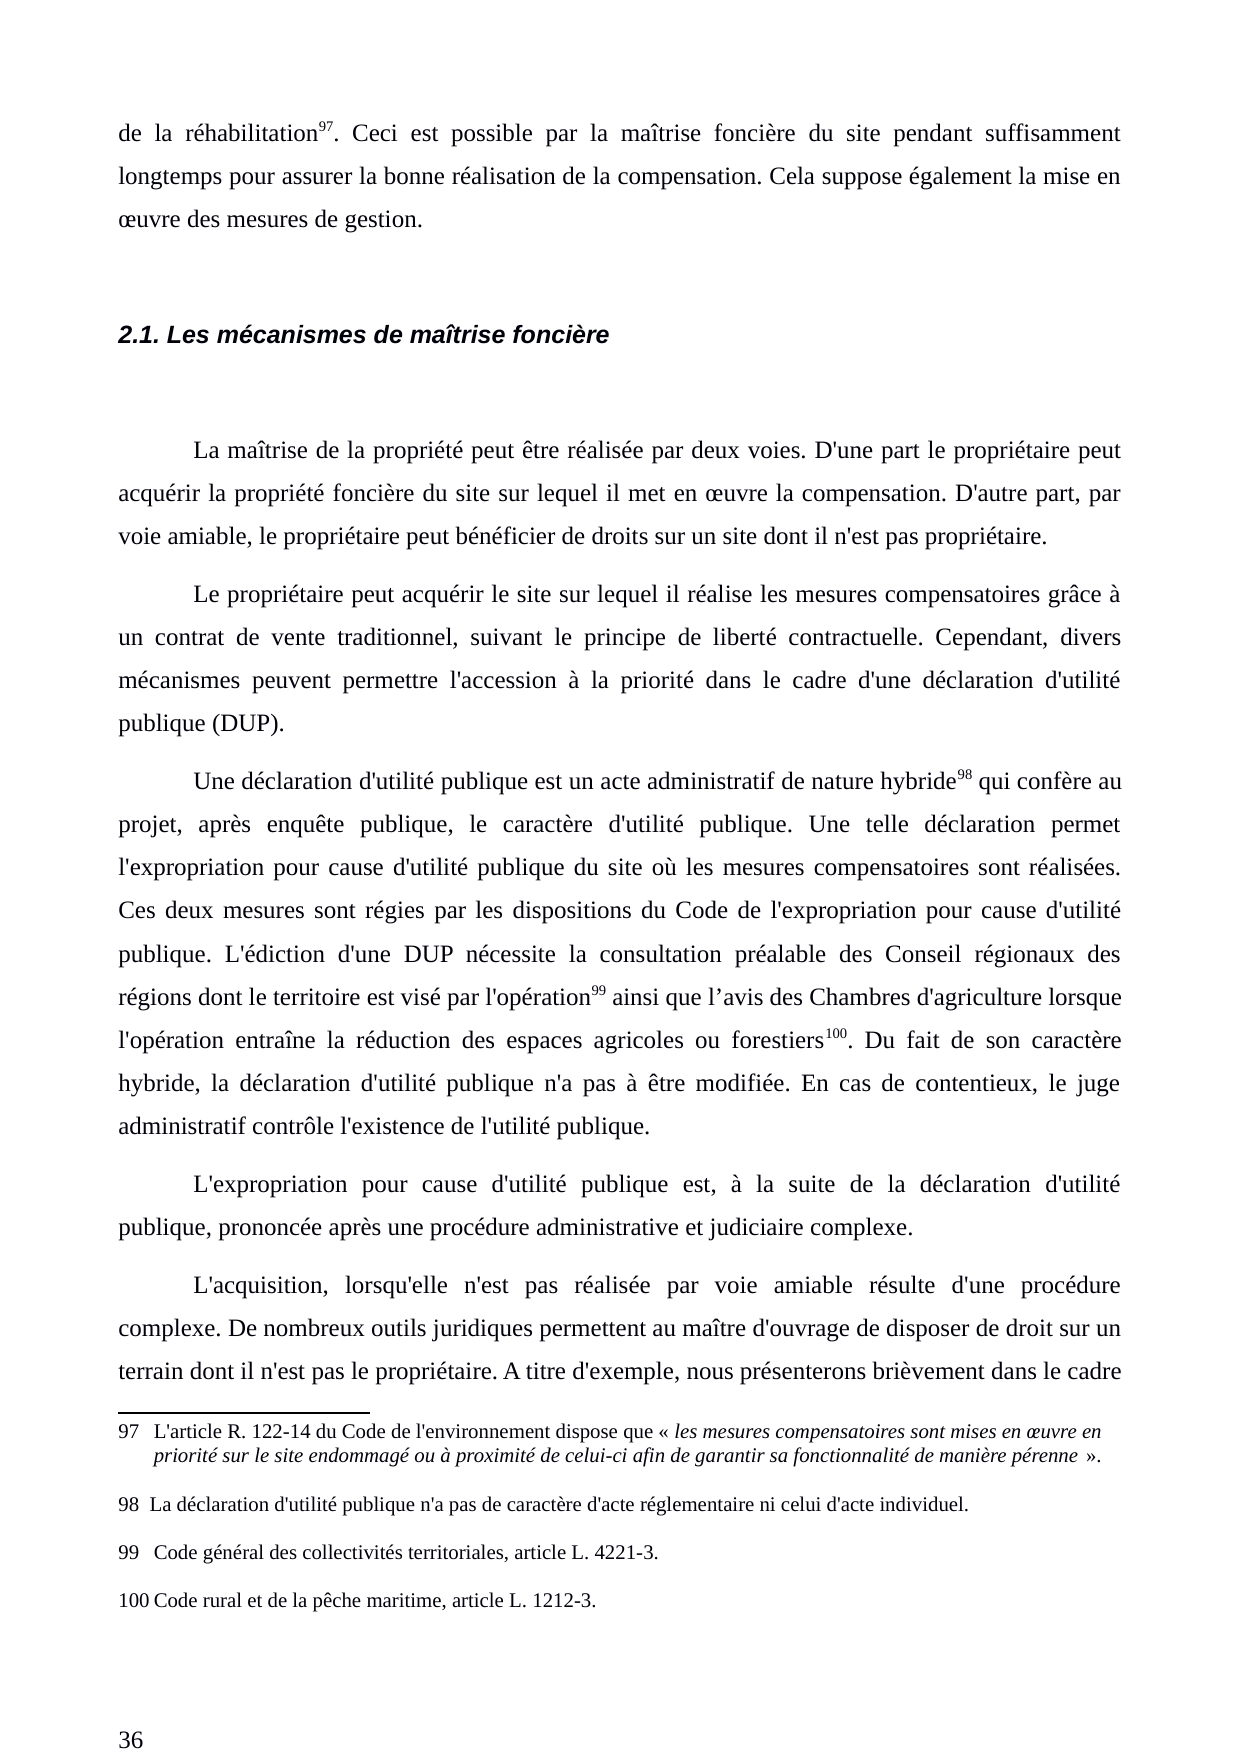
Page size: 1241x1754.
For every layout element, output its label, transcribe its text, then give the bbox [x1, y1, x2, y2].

text de la réhabilitation. Ceci est possible par la maîtrise foncière du site pendant suffisamment longtemps pour assurer la bonne réalisation de la compensation. Cela suppose également la mise en œuvre des mesures de gestion. [118, 118, 1122, 233]
text L'article R. 122-14 du Code de l'environnement dispose que « les mesures compensatoires sont mises en œuvre en priorité sur le site endommagé ou à proximité de celui-ci afin de garantir sa fonctionnalité de manière pérenne ». [118, 1419, 1122, 1467]
text La déclaration d'utilité publique n'a pas de caractère d'acte réglementaire ni celui d'acte individuel. [118, 1491, 1122, 1516]
text 2.1. Les mécanismes de maîtrise foncière [118, 320, 1122, 348]
text Code rural et de la pêche maritime, article L. 1212-3. [118, 1588, 1122, 1612]
text La maîtrise de la propriété peut être réalisée par deux voies. D'une part le propriétaire peut acquérir la propriété foncière du site sur lequel il met en œuvre la compensation. D'autre part, par voie amiable, le propriétaire peut bénéficier de droits sur un site dont il n'est pas propriétaire. [118, 435, 1122, 550]
text Code général des collectivités territoriales, article L. 4221-3. [118, 1539, 1122, 1564]
text Une déclaration d'utilité publique est un acte administratif de nature hybride qui confère au projet, après enquête publique, le caractère d'utilité publique. Une telle déclaration permet l'expropriation pour cause d'utilité publique du site où les mesures compensatoires sont réalisées. Ces deux mesures sont régies par les dispositions du Code de l'expropriation pour cause d'utilité publique. L'édiction d'une DUP nécessite la consultation préalable des Conseil régionaux des régions dont le territoire est visé par l'opération ainsi que l’avis des Chambres d'agriculture lorsque l'opération entraîne la réduction des espaces agricoles ou forestiers. Du fait de son caractère hybride, la déclaration d'utilité publique n'a pas à être modifiée. En cas de contentieux, le juge administratif contrôle l'existence de l'utilité publique. [118, 766, 1122, 1140]
text Le propriétaire peut acquérir le site sur lequel il réalise les mesures compensatoires grâce à un contrat de vente traditionnel, suivant le principe de liberté contractuelle. Cependant, divers mécanismes peuvent permettre l'accession à la priorité dans le cadre d'une déclaration d'utilité publique (DUP). [118, 579, 1122, 737]
text L'expropriation pour cause d'utilité publique est, à la suite de la déclaration d'utilité publique, prononcée après une procédure administrative et judiciaire complexe. [118, 1169, 1122, 1241]
text L'acquisition, lorsqu'elle n'est pas réalisée par voie amiable résulte d'une procédure complexe. De nombreux outils juridiques permettent au maître d'ouvrage de disposer de droit sur un terrain dont il n'est pas le propriétaire. A titre d'exemple, nous présenterons brièvement dans le cadre [118, 1270, 1122, 1385]
